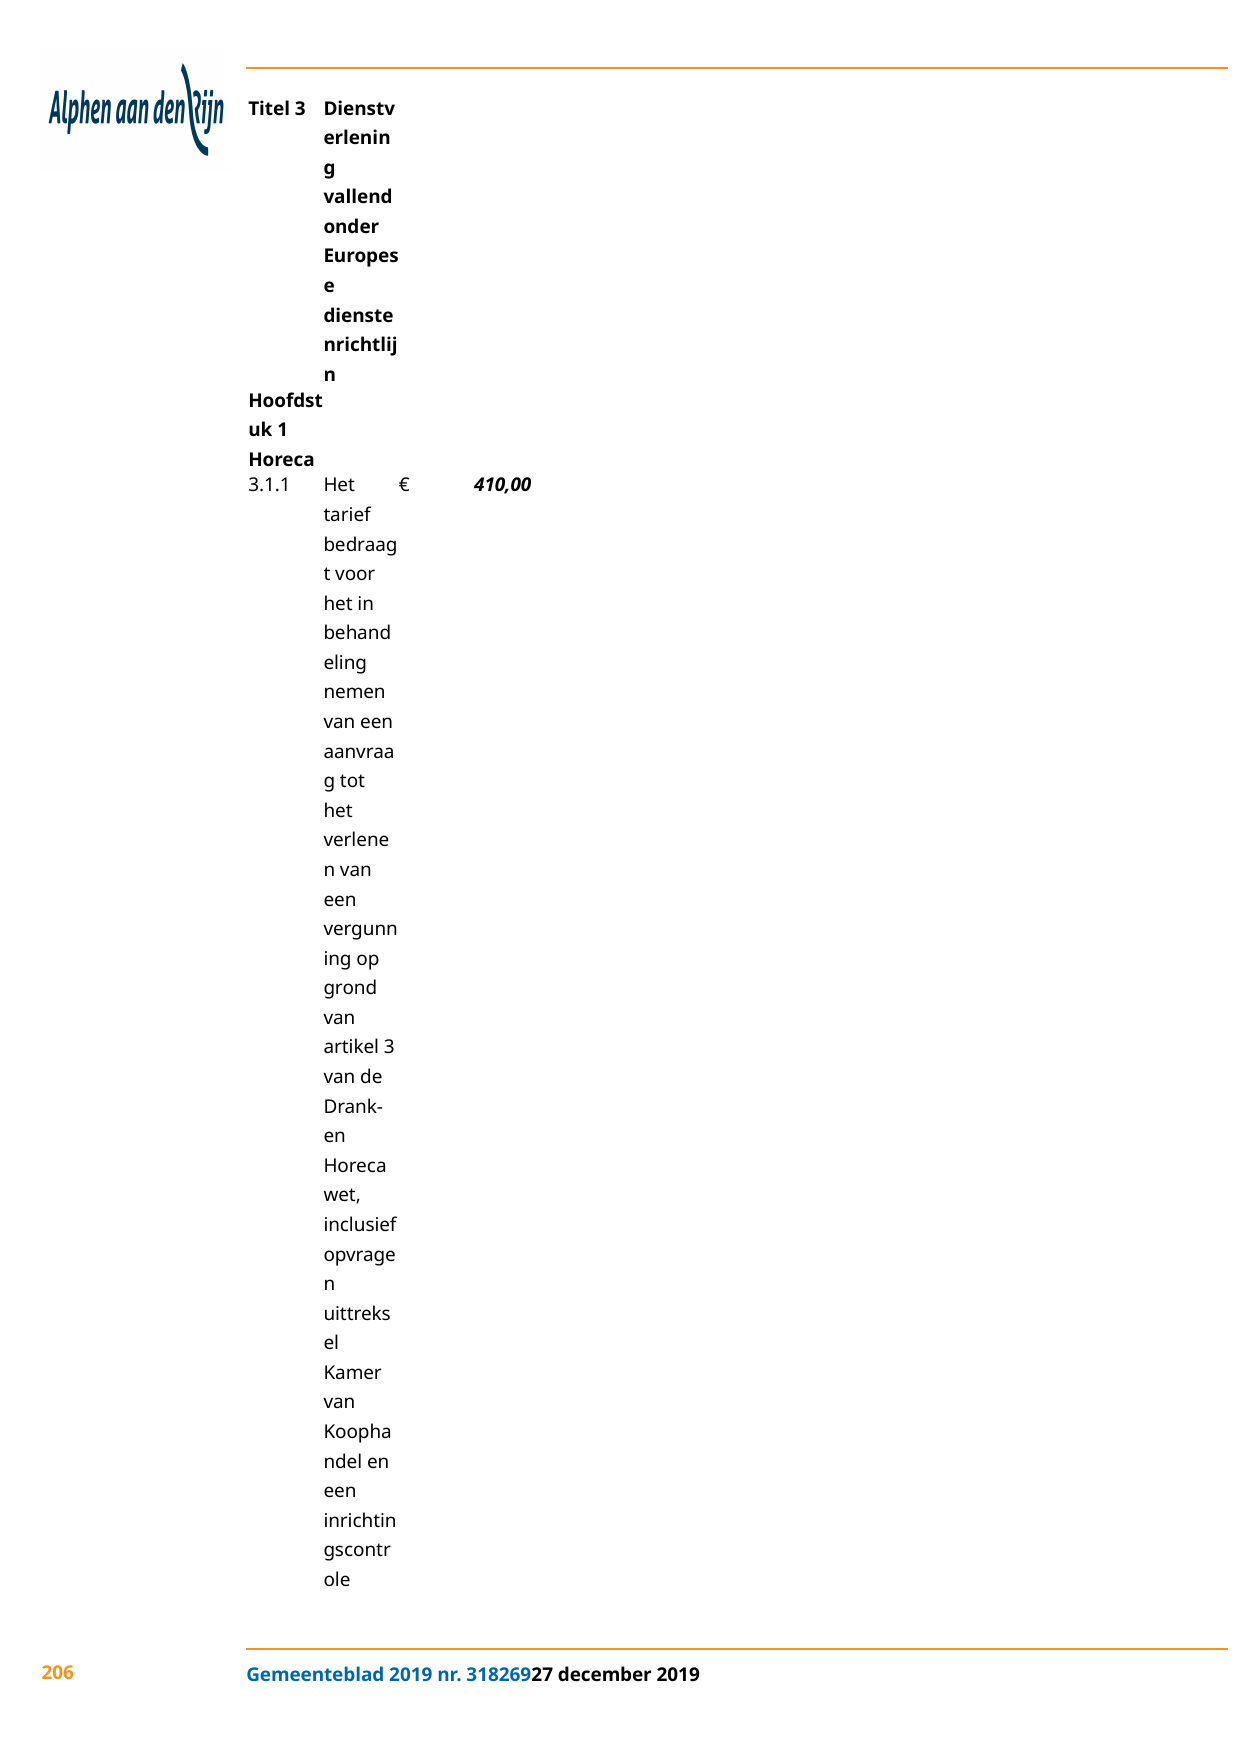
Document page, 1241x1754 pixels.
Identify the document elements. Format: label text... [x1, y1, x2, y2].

table_header Dienstverlening vallend onder Europese dienstenrichtlijn [323, 95, 398, 387]
table_header [474, 95, 549, 387]
table_header Titel 3 [248, 95, 323, 387]
table_cell Het tarief bedraagt voor het in behandeling nemen van een aanvraag tot het verlenen van een vergunning op grond van artikel 3 van de Drank- en Horecawet, inclusief opvragen uittreksel Kamer van Koophandel en een inrichtingscontrole [323, 472, 398, 1592]
table_cell Hoofdstuk 1 Horeca [248, 387, 323, 472]
picture [41, 47, 231, 172]
table_cell € [399, 472, 474, 1592]
table_cell 3.1.1 [248, 472, 323, 1592]
table_header [399, 95, 474, 387]
table_cell [323, 387, 398, 472]
table_cell [399, 387, 474, 472]
table_cell 410,00 [474, 472, 549, 1592]
table_cell [474, 387, 549, 472]
